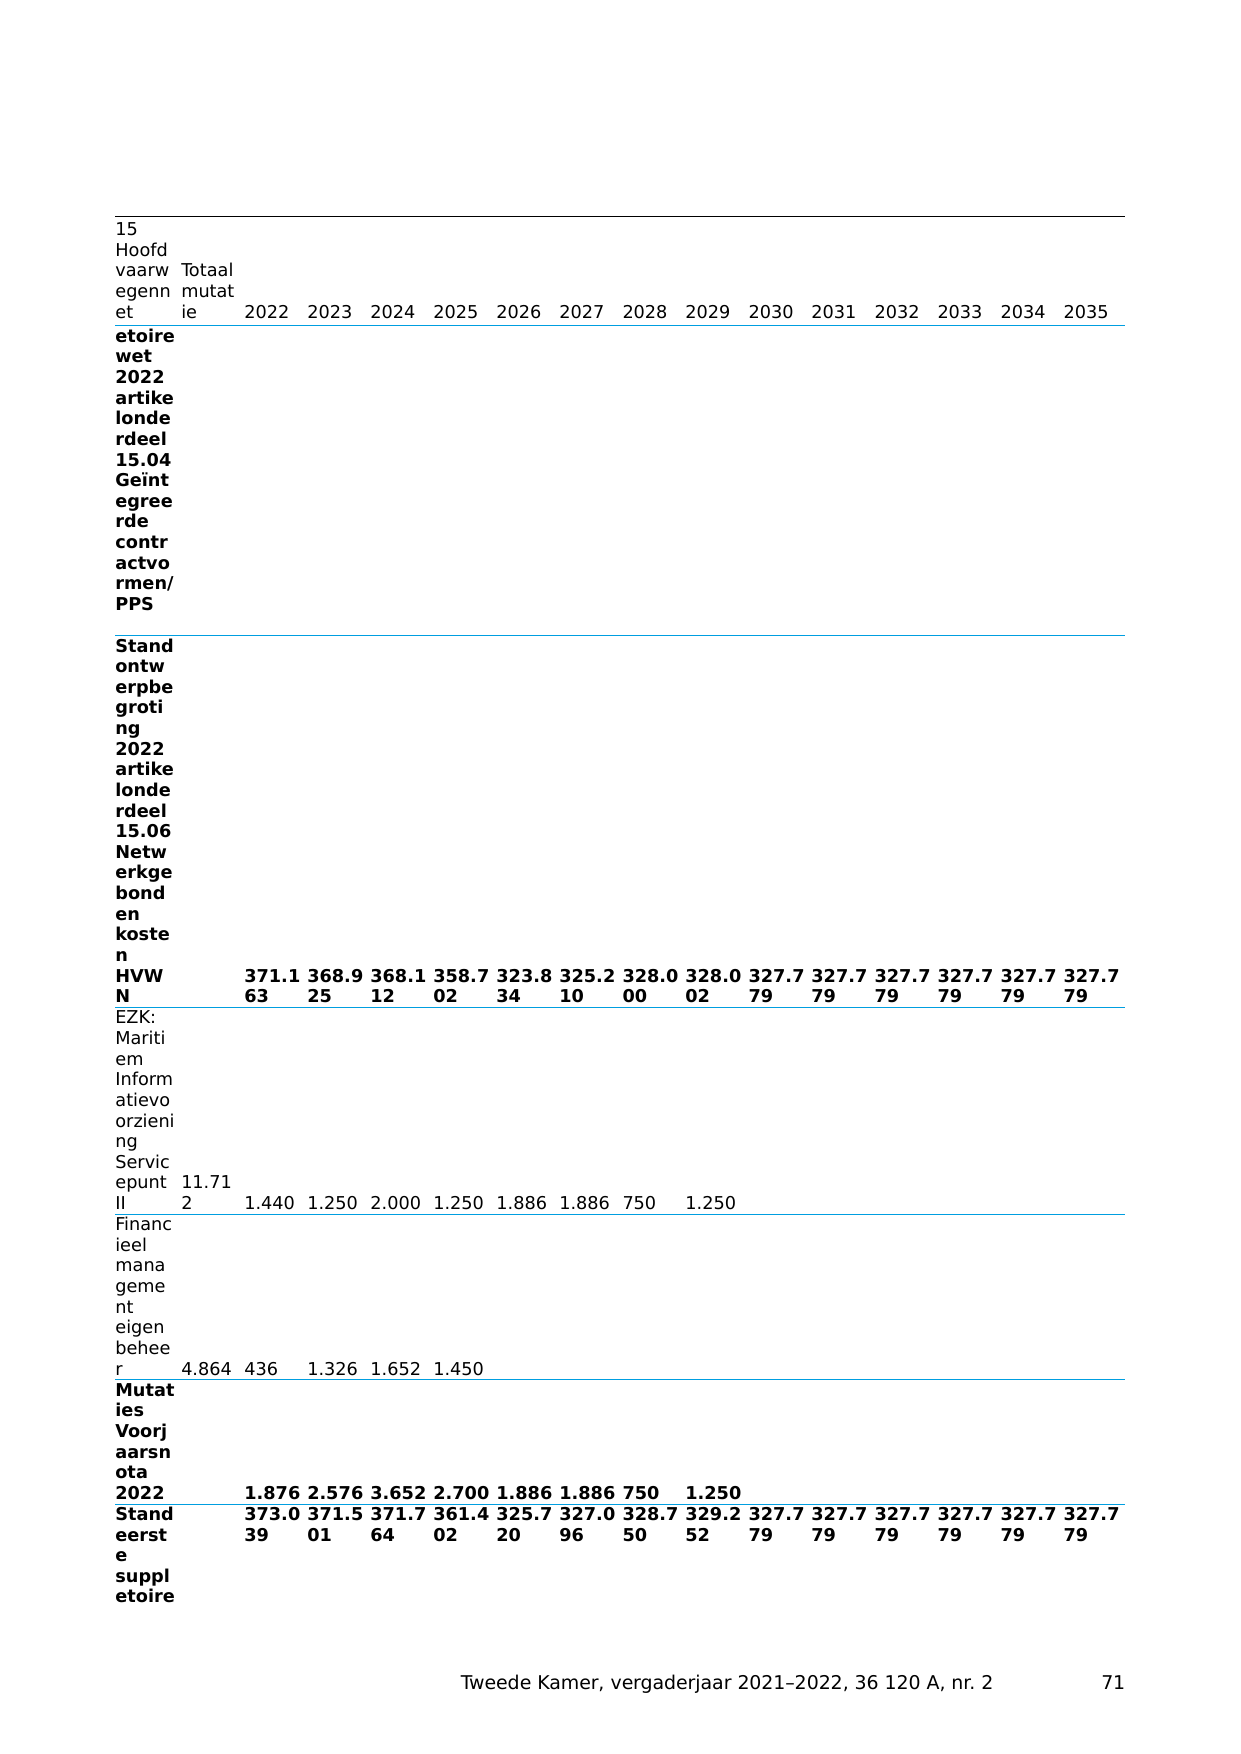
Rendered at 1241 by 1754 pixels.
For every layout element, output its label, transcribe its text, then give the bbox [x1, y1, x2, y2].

table_cell [115, 615, 178, 635]
table_cell EZK: Maritiem Informatievoorziening Servicepunt II [115, 1008, 178, 1214]
table_cell [682, 615, 745, 635]
table_cell [556, 326, 619, 614]
table_cell [934, 615, 997, 635]
table_cell [619, 615, 682, 635]
table_cell 368.112 [367, 636, 430, 1007]
table_cell [808, 1008, 871, 1214]
table_cell [998, 615, 1060, 635]
table_cell 325.210 [556, 636, 619, 1007]
table_cell [304, 326, 367, 614]
table_cell 327.779 [934, 1505, 997, 1607]
table_cell [871, 1380, 934, 1503]
table_cell [1060, 1008, 1125, 1214]
table_cell 1.652 [367, 1215, 430, 1379]
table_cell [178, 1505, 241, 1607]
table_cell 1.250 [304, 1008, 367, 1214]
table_cell [367, 326, 430, 614]
table_cell 328.000 [619, 636, 682, 1007]
table_cell 1.886 [556, 1380, 619, 1503]
table_cell 436 [241, 1215, 304, 1379]
table_cell 1.250 [430, 1008, 493, 1214]
table_cell 2033 [934, 217, 997, 325]
table_cell [934, 1380, 997, 1503]
table_cell 327.779 [1060, 636, 1125, 1007]
table_cell [998, 326, 1060, 614]
table_cell [493, 1215, 556, 1379]
table_cell Mutaties Voorjaarsnota 2022 [115, 1380, 178, 1503]
table_cell 323.834 [493, 636, 556, 1007]
table_cell Financieel management eigen beheer [115, 1215, 178, 1379]
table_cell 750 [619, 1380, 682, 1503]
table_cell 371.764 [367, 1505, 430, 1607]
table_cell 327.779 [871, 636, 934, 1007]
table_cell 1.250 [682, 1380, 745, 1503]
table_cell [178, 636, 241, 1007]
table_cell [178, 1380, 241, 1503]
table_cell 325.720 [493, 1505, 556, 1607]
table_cell [745, 1008, 808, 1214]
table_cell 328.750 [619, 1505, 682, 1607]
table_cell [1060, 326, 1125, 614]
table_cell 327.096 [556, 1505, 619, 1607]
table_cell 329.252 [682, 1505, 745, 1607]
table_cell [745, 326, 808, 614]
table_cell [1060, 615, 1125, 635]
table_cell 2.000 [367, 1008, 430, 1214]
table_cell Stand eerste suppletoire [115, 1505, 178, 1607]
table_cell 327.779 [808, 1505, 871, 1607]
table_cell [998, 1380, 1060, 1503]
table_cell Stand ontwerpbegroting 2022 artikelonderdeel 15.06 Netwerkgebonden kosten HVWN [115, 636, 178, 1007]
table_cell [304, 615, 367, 635]
table_cell 327.779 [745, 636, 808, 1007]
table_cell [682, 1215, 745, 1379]
table_cell 15 Hoofdvaarwegennet [115, 217, 178, 325]
table_cell [241, 615, 304, 635]
table_cell 327.779 [1060, 1505, 1125, 1607]
table_cell 3.652 [367, 1380, 430, 1503]
table_cell 2026 [493, 217, 556, 325]
table_cell [493, 615, 556, 635]
table_cell [934, 1008, 997, 1214]
table_cell 1.440 [241, 1008, 304, 1214]
table_cell [808, 1380, 871, 1503]
table_cell [430, 326, 493, 614]
table_cell [998, 1008, 1060, 1214]
table_cell [619, 1215, 682, 1379]
table_cell [745, 1380, 808, 1503]
table_cell 2023 [304, 217, 367, 325]
table_cell 327.779 [998, 636, 1060, 1007]
table_cell [241, 326, 304, 614]
table_cell [682, 326, 745, 614]
table_cell 2034 [998, 217, 1060, 325]
table_cell [430, 615, 493, 635]
table_cell 1.876 [241, 1380, 304, 1503]
table_cell 750 [619, 1008, 682, 1214]
table_cell [998, 1215, 1060, 1379]
table_cell [871, 1008, 934, 1214]
table_cell [178, 326, 241, 614]
table_cell 1.250 [682, 1008, 745, 1214]
table_cell [493, 326, 556, 614]
table_cell [619, 326, 682, 614]
table_cell 2.576 [304, 1380, 367, 1503]
table_cell 327.779 [934, 636, 997, 1007]
table_cell 1.326 [304, 1215, 367, 1379]
table_cell 2035 [1060, 217, 1125, 325]
table_cell Totaal mutatie [178, 217, 241, 325]
table_cell 1.886 [493, 1008, 556, 1214]
table_cell 2030 [745, 217, 808, 325]
table_cell [934, 326, 997, 614]
table_cell 2025 [430, 217, 493, 325]
table_cell 4.864 [178, 1215, 241, 1379]
table_cell 371.163 [241, 636, 304, 1007]
table_cell 361.402 [430, 1505, 493, 1607]
table_cell [808, 1215, 871, 1379]
table_cell 327.779 [998, 1505, 1060, 1607]
table_cell [871, 326, 934, 614]
table_cell 2029 [682, 217, 745, 325]
table_header Tabel 16 Artikel 15 Hoofdvaarwegennet (bedragen x € 1.000) [115, 191, 1125, 216]
table_cell 2.700 [430, 1380, 493, 1503]
table_cell [556, 1215, 619, 1379]
table_cell [556, 615, 619, 635]
table_cell 328.002 [682, 636, 745, 1007]
table_cell 2031 [808, 217, 871, 325]
table_cell [808, 615, 871, 635]
table_cell 327.779 [745, 1505, 808, 1607]
table_cell 1.886 [493, 1380, 556, 1503]
table_cell [178, 615, 241, 635]
table_cell [367, 615, 430, 635]
table_cell [745, 615, 808, 635]
table_cell [745, 1215, 808, 1379]
table_cell [934, 1215, 997, 1379]
table_cell etoire wet 2022 artikelonderdeel 15.04 Geïntegreerde contractvormen/PPS [115, 326, 178, 614]
table_cell 11.712 [178, 1008, 241, 1214]
table_cell 1.886 [556, 1008, 619, 1214]
table_cell 327.779 [871, 1505, 934, 1607]
table_cell [871, 1215, 934, 1379]
table_cell 373.039 [241, 1505, 304, 1607]
table_cell 2032 [871, 217, 934, 325]
table_cell 2028 [619, 217, 682, 325]
table_cell 2027 [556, 217, 619, 325]
table_cell [1060, 1215, 1125, 1379]
table_cell 327.779 [808, 636, 871, 1007]
table_cell [1060, 1380, 1125, 1503]
table_cell [871, 615, 934, 635]
table_cell 358.702 [430, 636, 493, 1007]
table_cell 371.501 [304, 1505, 367, 1607]
table_cell 2022 [241, 217, 304, 325]
table_cell 1.450 [430, 1215, 493, 1379]
table_cell [808, 326, 871, 614]
table_cell 2024 [367, 217, 430, 325]
table_cell 368.925 [304, 636, 367, 1007]
